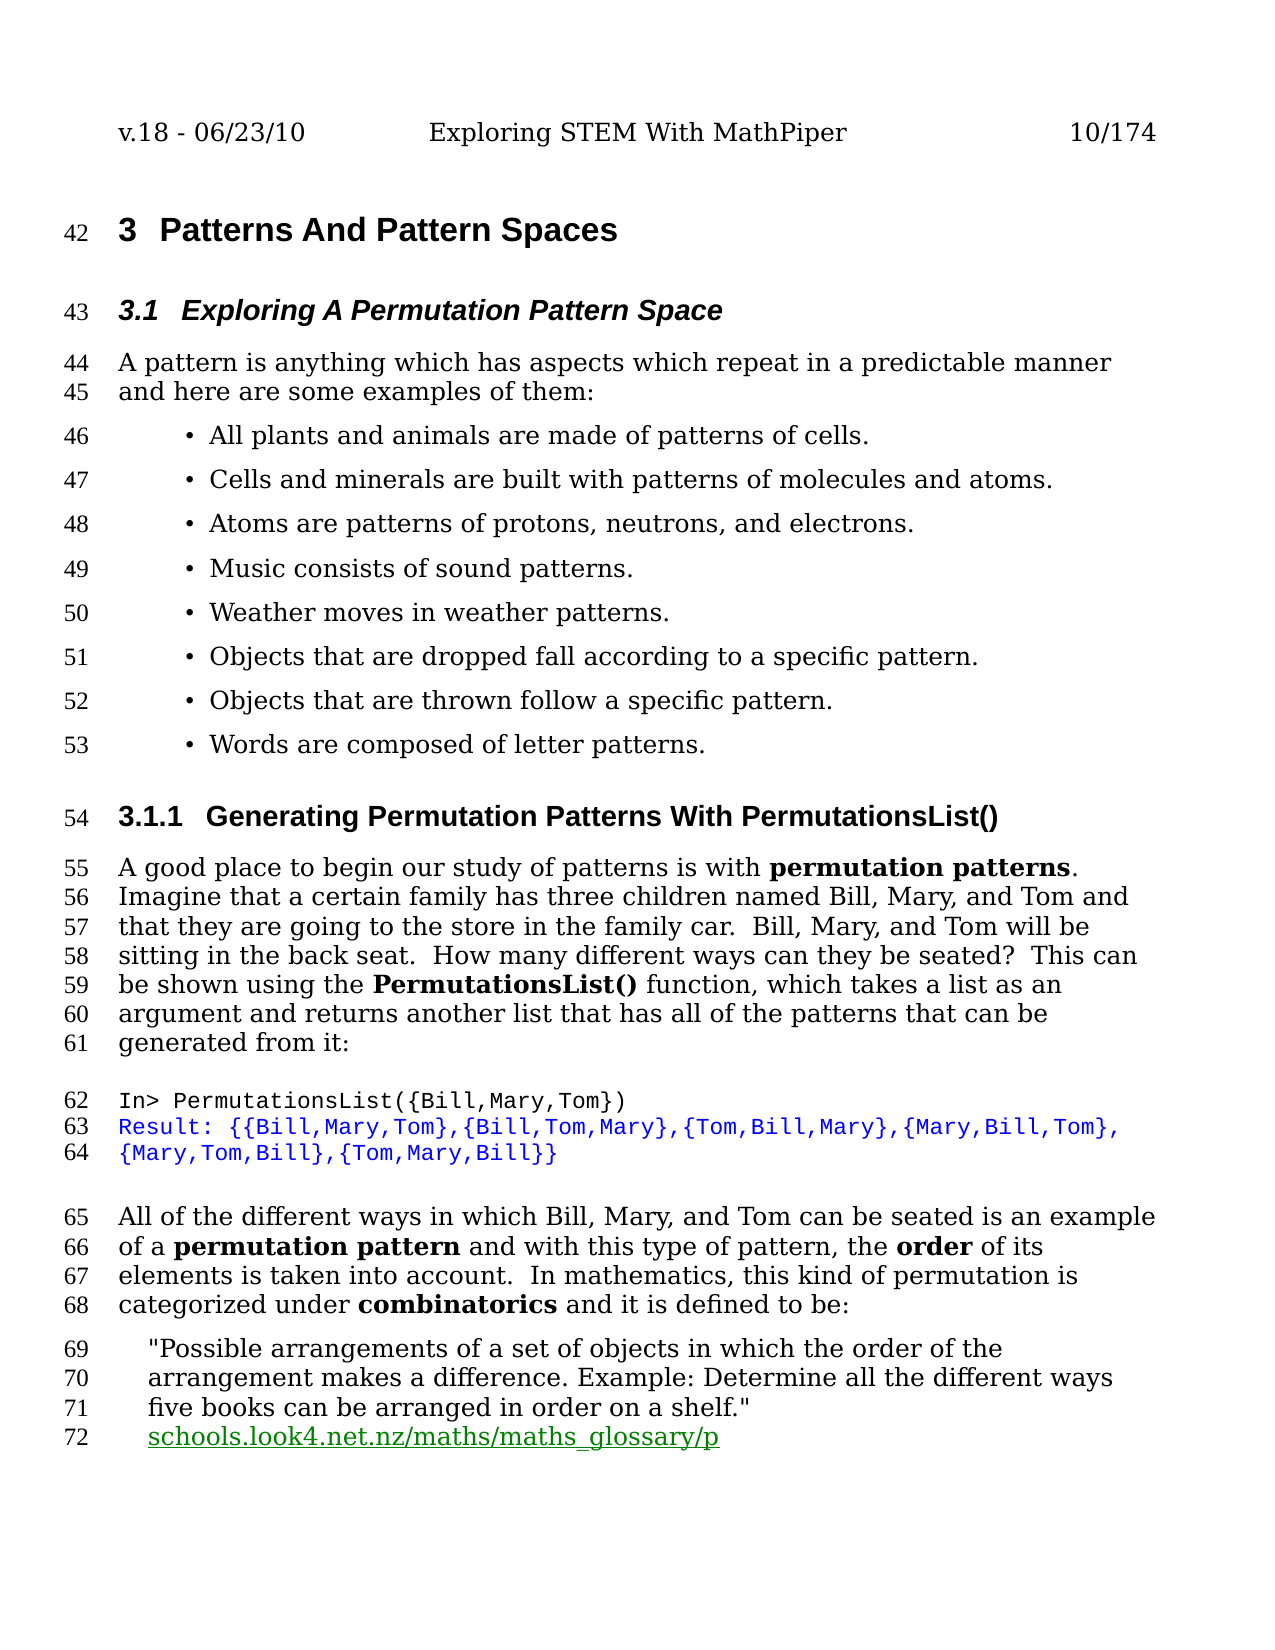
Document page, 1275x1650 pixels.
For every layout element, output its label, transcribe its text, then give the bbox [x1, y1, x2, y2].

list Music consists of sound patterns. [185, 554, 1157, 583]
list Objects that are dropped fall according to a specific pattern. [185, 642, 1157, 671]
list Objects that are thrown follow a specific pattern. [185, 686, 1157, 715]
subtitle Generating Permutation Patterns With PermutationsList() [118, 799, 1157, 832]
text All of the different ways in which Bill, Mary, and Tom can be seated is an example of a permutation pattern and with this type of pattern, the order of its elements is taken into account. In mathematics, this kind of permutation is categorized under combinatorics and it is defined to be: [118, 1202, 1157, 1319]
list Words are composed of letter patterns. [185, 730, 1157, 759]
text A pattern is anything which has aspects which repeat in a predictable manner and here are some examples of them: [118, 348, 1157, 406]
text In> PermutationsList({Bill,Mary,Tom}) [118, 1090, 1157, 1116]
list All plants and animals are made of patterns of cells. [185, 421, 1157, 450]
list Weather moves in weather patterns. [185, 598, 1157, 627]
list Atoms are patterns of protons, neutrons, and electrons. [185, 509, 1157, 539]
text "Possible arrangements of a set of objects in which the order of the arrangement makes a difference. Example: Determine all the different ways five books can be arranged in order on a shelf." schools.look4.net.nz/maths/maths_glossary/p [148, 1334, 1157, 1451]
subtitle Exploring A Permutation Pattern Space [118, 293, 1157, 327]
subtitle Patterns And Pattern Spaces [118, 210, 1157, 248]
text Result: {{Bill,Mary,Tom},{Bill,Tom,Mary},{Tom,Bill,Mary},{Mary,Bill,Tom},{Mary,Tom,Bill},{Tom,Mary,Bill}} [118, 1116, 1157, 1167]
list Cells and minerals are built with patterns of molecules and atoms. [185, 465, 1157, 494]
text A good place to begin our study of patterns is with permutation patterns. Imagine that a certain family has three children named Bill, Mary, and Tom and that they are going to the store in the family car. Bill, Mary, and Tom will be sitting in the back seat. How many different ways can they be seated? This can be shown using the PermutationsList() function, which takes a list as an argument and returns another list that has all of the patterns that can be generated from it: [118, 853, 1157, 1058]
